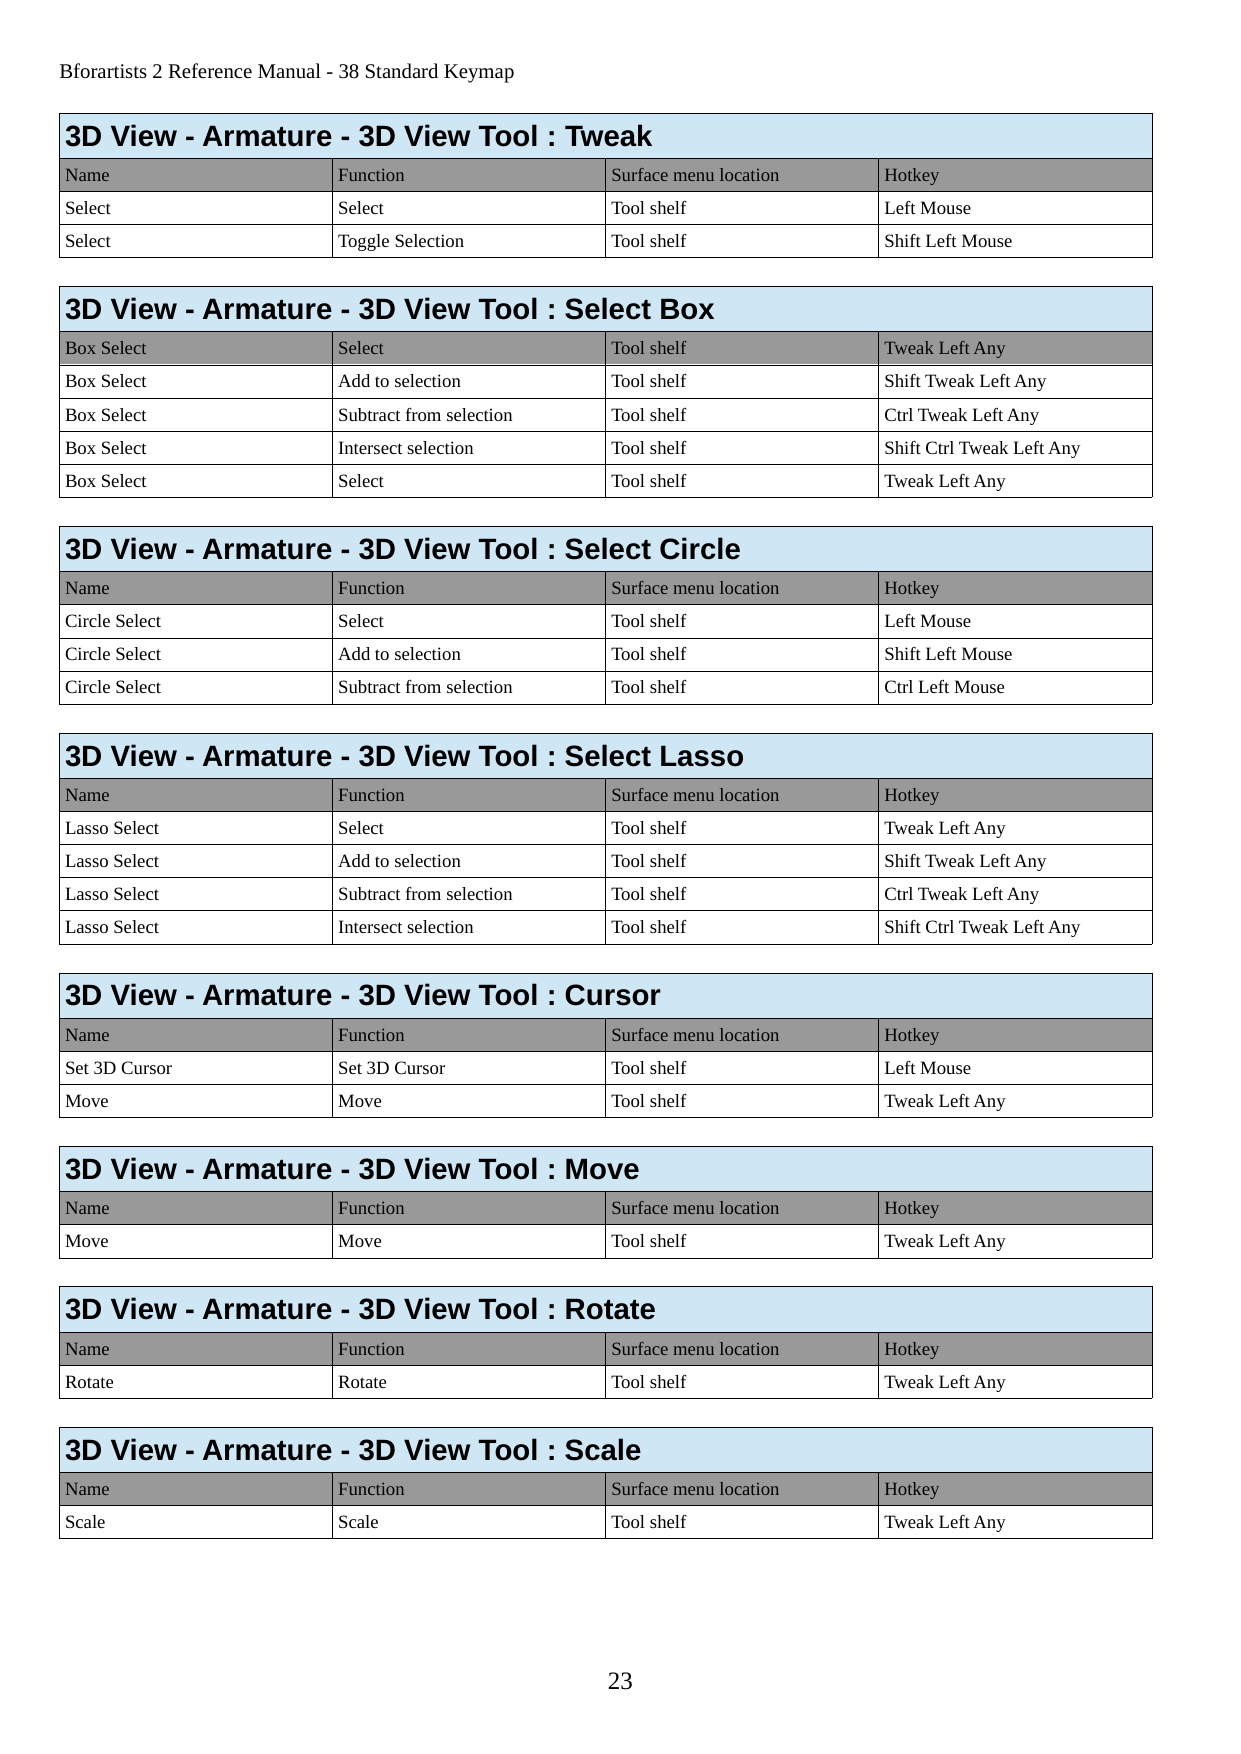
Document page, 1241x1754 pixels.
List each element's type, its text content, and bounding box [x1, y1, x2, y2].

table_cell Left Mouse [879, 192, 1152, 224]
table_cell Tool shelf [606, 1052, 878, 1084]
table_header 3D View - Armature - 3D View Tool : Move [60, 1147, 1152, 1191]
table_cell Tool shelf [606, 332, 878, 364]
table_cell Function [333, 1019, 605, 1051]
table_cell Tool shelf [606, 1225, 878, 1257]
table_cell Tool shelf [606, 812, 878, 844]
table_cell Ctrl Tweak Left Any [879, 878, 1152, 910]
table_cell Shift Ctrl Tweak Left Any [879, 911, 1152, 943]
table_cell Scale [60, 1506, 332, 1538]
table_cell Box Select [60, 366, 332, 398]
table_cell Select [60, 225, 332, 257]
table_cell Set 3D Cursor [333, 1052, 605, 1084]
table_cell Tool shelf [606, 1506, 878, 1538]
table_cell Function [333, 779, 605, 811]
table_cell Move [60, 1085, 332, 1117]
table_cell Ctrl Tweak Left Any [879, 399, 1152, 431]
table_cell Tool shelf [606, 878, 878, 910]
table_cell Move [60, 1225, 332, 1257]
table_cell Shift Tweak Left Any [879, 366, 1152, 398]
table_cell Ctrl Left Mouse [879, 672, 1152, 704]
table_cell Circle Select [60, 639, 332, 671]
table_cell Tweak Left Any [879, 1506, 1152, 1538]
table_header 3D View - Armature - 3D View Tool : Select Lasso [60, 734, 1152, 778]
table_cell Select [333, 812, 605, 844]
table_header 3D View - Armature - 3D View Tool : Cursor [60, 974, 1152, 1018]
table_cell Tweak Left Any [879, 1366, 1152, 1398]
table_cell Add to selection [333, 845, 605, 877]
table_cell Tool shelf [606, 1085, 878, 1117]
table_cell Box Select [60, 465, 332, 497]
table_cell Shift Ctrl Tweak Left Any [879, 432, 1152, 464]
table_cell Box Select [60, 432, 332, 464]
table_cell Hotkey [879, 159, 1152, 191]
table_cell Tool shelf [606, 465, 878, 497]
table_cell Lasso Select [60, 845, 332, 877]
table_cell Select [60, 192, 332, 224]
table_cell Tweak Left Any [879, 332, 1152, 364]
table_cell Shift Left Mouse [879, 639, 1152, 671]
table_cell Tool shelf [606, 432, 878, 464]
table_cell Add to selection [333, 366, 605, 398]
table_header 3D View - Armature - 3D View Tool : Rotate [60, 1287, 1152, 1332]
table_header 3D View - Armature - 3D View Tool : Select Circle [60, 527, 1152, 571]
table_cell Left Mouse [879, 605, 1152, 637]
table_cell Surface menu location [606, 572, 878, 604]
table_cell Surface menu location [606, 1019, 878, 1051]
table_cell Hotkey [879, 572, 1152, 604]
table_cell Name [60, 572, 332, 604]
table_cell Shift Left Mouse [879, 225, 1152, 257]
table_cell Name [60, 779, 332, 811]
table_cell Tool shelf [606, 605, 878, 637]
table_cell Hotkey [879, 1333, 1152, 1365]
table_cell Select [333, 332, 605, 364]
table_cell Set 3D Cursor [60, 1052, 332, 1084]
table_cell Tool shelf [606, 845, 878, 877]
table_cell Tweak Left Any [879, 465, 1152, 497]
table_header 3D View - Armature - 3D View Tool : Tweak [60, 114, 1152, 158]
table_cell Subtract from selection [333, 399, 605, 431]
table_cell Subtract from selection [333, 878, 605, 910]
table_cell Move [333, 1225, 605, 1257]
table_cell Shift Tweak Left Any [879, 845, 1152, 877]
table_cell Lasso Select [60, 911, 332, 943]
table_cell Function [333, 1473, 605, 1505]
table_cell Hotkey [879, 1192, 1152, 1224]
table_cell Name [60, 1473, 332, 1505]
table_cell Tool shelf [606, 366, 878, 398]
table_cell Tool shelf [606, 672, 878, 704]
table_cell Lasso Select [60, 878, 332, 910]
table_cell Function [333, 572, 605, 604]
table_header 3D View - Armature - 3D View Tool : Select Box [60, 287, 1152, 331]
table_cell Tool shelf [606, 911, 878, 943]
table_cell Function [333, 1333, 605, 1365]
table_cell Tool shelf [606, 399, 878, 431]
table_cell Function [333, 159, 605, 191]
table_cell Circle Select [60, 672, 332, 704]
table_cell Circle Select [60, 605, 332, 637]
table_cell Name [60, 1192, 332, 1224]
table_cell Add to selection [333, 639, 605, 671]
table_cell Select [333, 605, 605, 637]
table_cell Tool shelf [606, 225, 878, 257]
table_header 3D View - Armature - 3D View Tool : Scale [60, 1428, 1152, 1472]
table_cell Name [60, 1019, 332, 1051]
table_cell Surface menu location [606, 1473, 878, 1505]
table_cell Lasso Select [60, 812, 332, 844]
table_cell Intersect selection [333, 911, 605, 943]
table_cell Tool shelf [606, 639, 878, 671]
table_cell Scale [333, 1506, 605, 1538]
table_cell Toggle Selection [333, 225, 605, 257]
table_cell Tool shelf [606, 1366, 878, 1398]
table_cell Hotkey [879, 779, 1152, 811]
table_cell Rotate [60, 1366, 332, 1398]
table_cell Hotkey [879, 1019, 1152, 1051]
table_cell Tweak Left Any [879, 1225, 1152, 1257]
table_cell Rotate [333, 1366, 605, 1398]
table_cell Subtract from selection [333, 672, 605, 704]
table_cell Function [333, 1192, 605, 1224]
table_cell Surface menu location [606, 779, 878, 811]
table_cell Tool shelf [606, 192, 878, 224]
table_cell Select [333, 465, 605, 497]
table_cell Left Mouse [879, 1052, 1152, 1084]
table_cell Move [333, 1085, 605, 1117]
table_cell Name [60, 159, 332, 191]
table_cell Hotkey [879, 1473, 1152, 1505]
table_cell Intersect selection [333, 432, 605, 464]
table_cell Box Select [60, 399, 332, 431]
table_cell Name [60, 1333, 332, 1365]
table_cell Surface menu location [606, 1192, 878, 1224]
table_cell Surface menu location [606, 1333, 878, 1365]
table_cell Tweak Left Any [879, 812, 1152, 844]
table_cell Box Select [60, 332, 332, 364]
table_cell Select [333, 192, 605, 224]
table_cell Surface menu location [606, 159, 878, 191]
table_cell Tweak Left Any [879, 1085, 1152, 1117]
